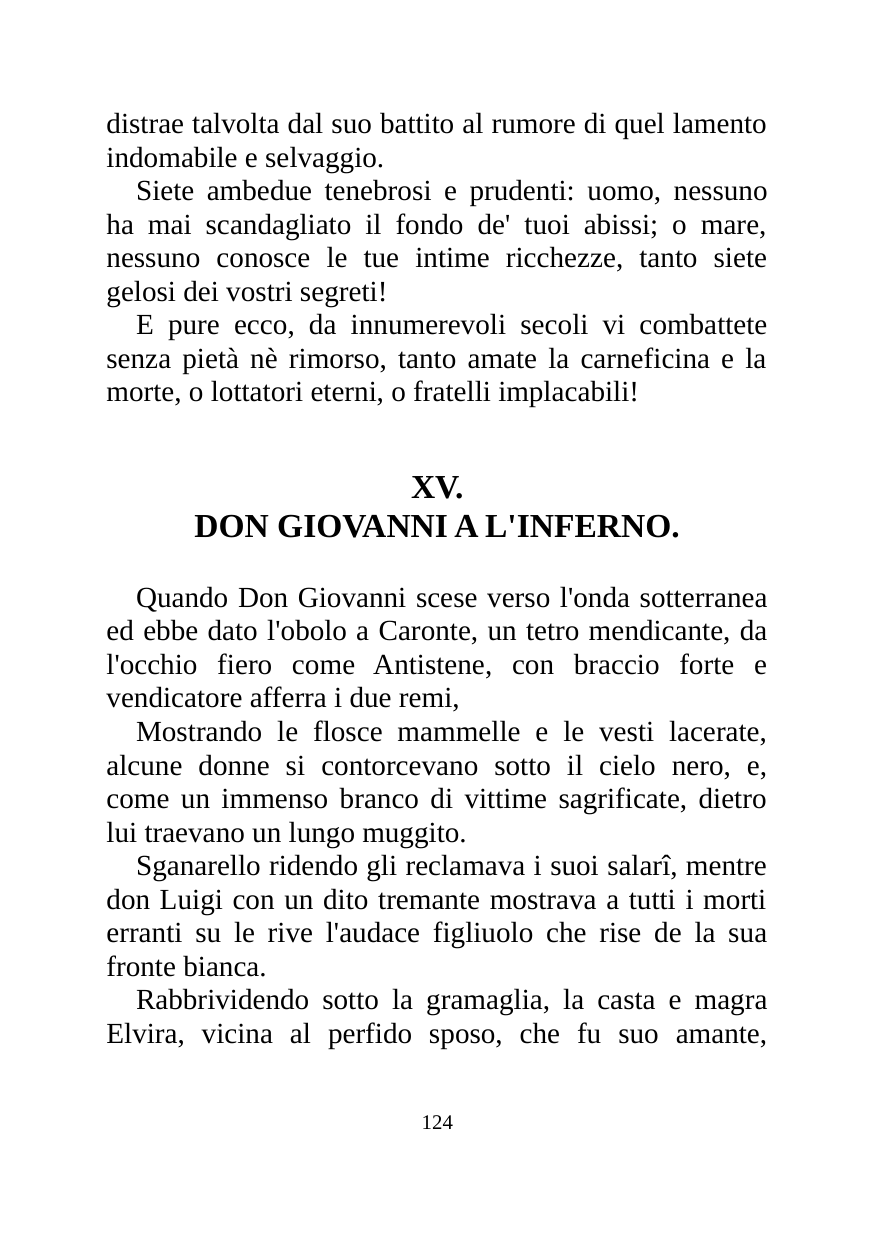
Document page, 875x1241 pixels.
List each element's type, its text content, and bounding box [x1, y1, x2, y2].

text Quando Don Giovanni scese verso l'onda sotterranea ed ebbe dato l'obolo a Caronte, un tetro mendicante, da l'occhio fiero come Antistene, con braccio forte e vendicatore afferra i due remi, [106, 580, 768, 714]
subtitle XV. DON GIOVANNI A L'INFERNO. [106, 467, 768, 544]
text Rabbrividendo sotto la gramaglia, la casta e magra Elvira, vicina al perfido sposo, che fu suo amante, [106, 982, 768, 1049]
text Mostrando le flosce mammelle e le vesti lacerate, alcune donne si contorcevano sotto il cielo nero, e, come un immenso branco di vittime sagrificate, dietro lui traevano un lungo muggito. [106, 714, 768, 848]
text Siete ambedue tenebrosi e prudenti: uomo, nessuno ha mai scandagliato il fondo de' tuoi abissi; o mare, nessuno conosce le tue intime ricchezze, tanto siete gelosi dei vostri segreti! [106, 173, 768, 307]
text Sganarello ridendo gli reclamava i suoi salarî, mentre don Luigi con un dito tremante mostrava a tutti i morti erranti su le rive l'audace figliuolo che rise de la sua fronte bianca. [106, 848, 768, 982]
text E pure ecco, da innumerevoli secoli vi combattete senza pietà nè rimorso, tanto amate la carneficina e la morte, o lottatori eterni, o fratelli implacabili! [106, 307, 768, 408]
text distrae talvolta dal suo battito al rumore di quel lamento indomabile e selvaggio. [106, 106, 768, 173]
